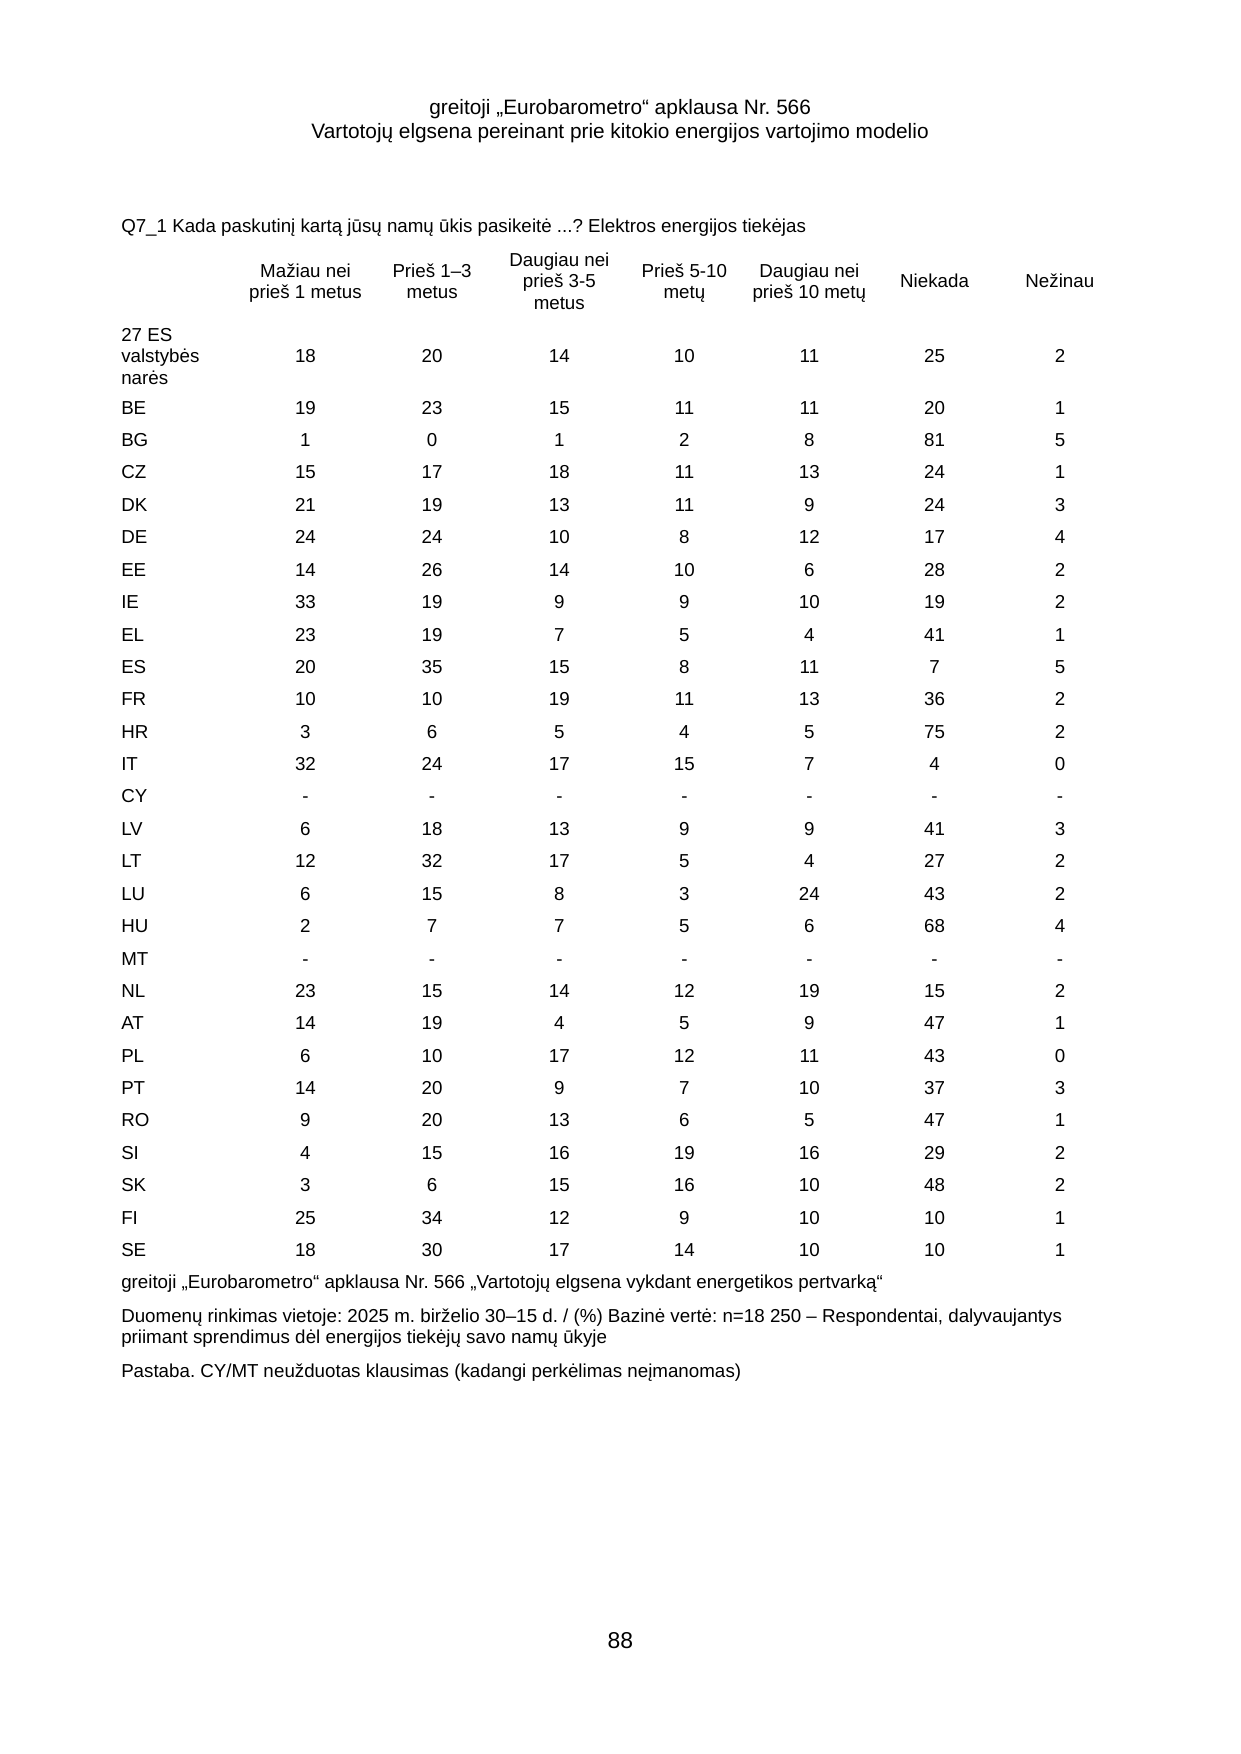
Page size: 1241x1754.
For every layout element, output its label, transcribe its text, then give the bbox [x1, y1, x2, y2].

table_cell 10 [747, 1071, 872, 1104]
table_cell 6 [747, 910, 872, 942]
table_cell 19 [367, 618, 497, 650]
table_cell 15 [872, 974, 997, 1007]
table_cell DK [118, 488, 243, 521]
table_cell CY [118, 780, 243, 812]
table_cell 10 [497, 521, 622, 553]
table_cell 1 [497, 424, 622, 456]
table_cell 5 [997, 650, 1122, 683]
table_cell 16 [497, 1136, 622, 1169]
table_cell 1 [997, 618, 1122, 650]
table_cell - [243, 942, 367, 974]
table_cell Mažiau nei prieš 1 metus [243, 241, 367, 321]
table_cell 15 [243, 456, 367, 488]
table_cell 32 [243, 748, 367, 780]
table_cell 8 [497, 877, 622, 909]
table_cell 1 [997, 1104, 1122, 1136]
table_cell FI [118, 1201, 243, 1233]
table_cell Daugiau nei prieš 3-5 metus [497, 241, 622, 321]
table_cell CZ [118, 456, 243, 488]
table_cell Niekada [872, 241, 997, 321]
table_cell 1 [997, 1007, 1122, 1039]
table_cell 12 [747, 521, 872, 553]
table_cell 9 [747, 1007, 872, 1039]
table_cell 7 [497, 910, 622, 942]
table_cell 17 [497, 1039, 622, 1071]
table_cell 11 [747, 391, 872, 423]
table_cell IE [118, 586, 243, 618]
table_cell 25 [872, 321, 997, 391]
table_cell - [367, 942, 497, 974]
table_cell 4 [622, 715, 747, 747]
table_cell EE [118, 553, 243, 586]
table_cell 19 [367, 586, 497, 618]
table_cell 4 [747, 845, 872, 877]
table_cell - [622, 942, 747, 974]
table_cell 19 [622, 1136, 747, 1169]
table_cell SE [118, 1234, 243, 1266]
table_cell 43 [872, 1039, 997, 1071]
table_cell FR [118, 683, 243, 715]
table_cell 17 [497, 845, 622, 877]
table_cell 19 [243, 391, 367, 423]
table_cell IT [118, 748, 243, 780]
table_cell 12 [622, 1039, 747, 1071]
table_cell 6 [747, 553, 872, 586]
table_cell Duomenų rinkimas vietoje: 2025 m. birželio 30–15 d. / (%) Bazinė vertė: n=18 250 – Respondentai, dalyvaujantys priimant sprendimus dėl energijos tiekėjų savo namų ūkyje [118, 1298, 1122, 1354]
table_cell 29 [872, 1136, 997, 1169]
table_cell 4 [497, 1007, 622, 1039]
table_cell ES [118, 650, 243, 683]
table_cell 18 [367, 812, 497, 845]
table_cell 19 [367, 488, 497, 521]
table_cell 4 [243, 1136, 367, 1169]
table_cell 10 [367, 1039, 497, 1071]
table_cell 26 [367, 553, 497, 586]
table_cell 68 [872, 910, 997, 942]
table_cell 15 [497, 650, 622, 683]
table_cell - [997, 942, 1122, 974]
table_cell 37 [872, 1071, 997, 1104]
table_cell 7 [622, 1071, 747, 1104]
table_cell 24 [872, 488, 997, 521]
table_cell 6 [367, 1169, 497, 1201]
table_cell 2 [997, 586, 1122, 618]
table_cell 2 [997, 553, 1122, 586]
table_cell 4 [997, 910, 1122, 942]
table_cell 20 [367, 1104, 497, 1136]
table_cell 23 [243, 618, 367, 650]
table_cell 28 [872, 553, 997, 586]
table_cell 9 [622, 586, 747, 618]
table_cell 5 [747, 715, 872, 747]
table_cell 10 [747, 1234, 872, 1266]
table_cell 11 [747, 1039, 872, 1071]
table_cell 3 [997, 812, 1122, 845]
table_cell 15 [622, 748, 747, 780]
table_cell 10 [367, 683, 497, 715]
table_cell 8 [622, 650, 747, 683]
table_cell 20 [367, 1071, 497, 1104]
table_cell 2 [997, 683, 1122, 715]
table_cell Prieš 1–3 metus [367, 241, 497, 321]
table_cell - [747, 942, 872, 974]
table_cell 41 [872, 618, 997, 650]
table_cell 9 [497, 586, 622, 618]
table_cell HU [118, 910, 243, 942]
table_cell 5 [997, 424, 1122, 456]
table_cell 7 [367, 910, 497, 942]
table_cell 8 [622, 521, 747, 553]
table_cell 1 [243, 424, 367, 456]
table_cell - [872, 780, 997, 812]
table_cell 14 [497, 974, 622, 1007]
table_cell greitoji „Eurobarometro“ apklausa Nr. 566 „Vartotojų elgsena vykdant energetikos pertvarką“ [118, 1266, 1122, 1298]
table_cell 24 [872, 456, 997, 488]
table_cell 19 [872, 586, 997, 618]
table_cell - [497, 780, 622, 812]
table_cell SI [118, 1136, 243, 1169]
table_cell - [243, 780, 367, 812]
table_cell - [747, 780, 872, 812]
table_cell 10 [872, 1234, 997, 1266]
table_header Q7_1 Kada paskutinį kartą jūsų namų ūkis pasikeitė ...? Elektros energijos tiekėjas [118, 209, 1122, 241]
table_cell 15 [497, 1169, 622, 1201]
table_cell 2 [997, 1169, 1122, 1201]
table_cell 19 [497, 683, 622, 715]
table_cell 6 [243, 1039, 367, 1071]
table_cell AT [118, 1007, 243, 1039]
table_cell 2 [243, 910, 367, 942]
table_cell 12 [243, 845, 367, 877]
table_cell LU [118, 877, 243, 909]
table_cell RO [118, 1104, 243, 1136]
table_cell 27 [872, 845, 997, 877]
table_cell LT [118, 845, 243, 877]
table_cell 9 [747, 488, 872, 521]
table_cell 13 [497, 812, 622, 845]
table_cell 1 [997, 1201, 1122, 1233]
table_cell 10 [622, 553, 747, 586]
table_cell 5 [622, 1007, 747, 1039]
table_cell 9 [497, 1071, 622, 1104]
table_cell 10 [747, 1201, 872, 1233]
table_cell 2 [622, 424, 747, 456]
table_cell 18 [243, 321, 367, 391]
table_cell 2 [997, 1136, 1122, 1169]
table_cell 6 [367, 715, 497, 747]
table_cell 14 [497, 321, 622, 391]
table_cell 7 [747, 748, 872, 780]
table_cell 11 [622, 456, 747, 488]
table_cell - [872, 942, 997, 974]
table_cell 2 [997, 845, 1122, 877]
table_cell EL [118, 618, 243, 650]
table_cell 13 [747, 456, 872, 488]
table_cell 1 [997, 456, 1122, 488]
table_cell 24 [367, 748, 497, 780]
table_cell 25 [243, 1201, 367, 1233]
table_cell 20 [872, 391, 997, 423]
table_cell 14 [243, 1071, 367, 1104]
table_cell 19 [747, 974, 872, 1007]
table_cell 17 [497, 748, 622, 780]
table_cell 20 [367, 321, 497, 391]
table_cell 16 [622, 1169, 747, 1201]
table_cell 15 [367, 1136, 497, 1169]
table_cell 3 [997, 488, 1122, 521]
table_cell 35 [367, 650, 497, 683]
table_cell 12 [622, 974, 747, 1007]
table_cell 0 [367, 424, 497, 456]
table_cell 5 [497, 715, 622, 747]
table_cell 1 [997, 1234, 1122, 1266]
table_cell 5 [622, 910, 747, 942]
table_cell 13 [497, 1104, 622, 1136]
table_cell 11 [622, 683, 747, 715]
table_cell 14 [243, 553, 367, 586]
table_cell - [997, 780, 1122, 812]
table_cell 23 [243, 974, 367, 1007]
table_cell 10 [243, 683, 367, 715]
table_cell 11 [622, 391, 747, 423]
table_cell 14 [497, 553, 622, 586]
table_cell 0 [997, 1039, 1122, 1071]
table_cell 5 [747, 1104, 872, 1136]
table_cell 5 [622, 845, 747, 877]
table_cell DE [118, 521, 243, 553]
table_cell 8 [747, 424, 872, 456]
table_cell - [497, 942, 622, 974]
table_cell 11 [747, 650, 872, 683]
table_cell 20 [243, 650, 367, 683]
table_cell 23 [367, 391, 497, 423]
table_cell 4 [997, 521, 1122, 553]
table_cell 4 [747, 618, 872, 650]
table_cell 9 [747, 812, 872, 845]
table_cell [118, 241, 243, 321]
table_cell 15 [367, 974, 497, 1007]
table_cell 47 [872, 1007, 997, 1039]
table_cell 13 [497, 488, 622, 521]
table_cell 3 [243, 715, 367, 747]
table_cell 9 [243, 1104, 367, 1136]
table_cell 11 [747, 321, 872, 391]
table_cell 10 [622, 321, 747, 391]
table_cell 2 [997, 321, 1122, 391]
table_cell 9 [622, 812, 747, 845]
table_cell 21 [243, 488, 367, 521]
table_cell 33 [243, 586, 367, 618]
table_cell 27 ES valstybės narės [118, 321, 243, 391]
table_cell Pastaba. CY/MT neužduotas klausimas (kadangi perkėlimas neįmanomas) [118, 1354, 1122, 1386]
table_cell 6 [243, 877, 367, 909]
table_cell 12 [497, 1201, 622, 1233]
table_cell 13 [747, 683, 872, 715]
table_cell PT [118, 1071, 243, 1104]
table_cell 2 [997, 877, 1122, 909]
table_cell 24 [367, 521, 497, 553]
table_cell 10 [747, 586, 872, 618]
table_cell 1 [997, 391, 1122, 423]
table_cell 15 [367, 877, 497, 909]
table_cell 6 [622, 1104, 747, 1136]
table_cell - [622, 780, 747, 812]
table_cell 19 [367, 1007, 497, 1039]
table_cell LV [118, 812, 243, 845]
table_cell 16 [747, 1136, 872, 1169]
table_cell 7 [872, 650, 997, 683]
table_cell 81 [872, 424, 997, 456]
table_cell Prieš 5-10 metų [622, 241, 747, 321]
table_cell 6 [243, 812, 367, 845]
table_cell 47 [872, 1104, 997, 1136]
table_cell 48 [872, 1169, 997, 1201]
table_cell 18 [243, 1234, 367, 1266]
table_cell NL [118, 974, 243, 1007]
table_cell 7 [497, 618, 622, 650]
table_cell 18 [497, 456, 622, 488]
table_cell 11 [622, 488, 747, 521]
table_cell 5 [622, 618, 747, 650]
table_cell 4 [872, 748, 997, 780]
table_cell 30 [367, 1234, 497, 1266]
table_cell 36 [872, 683, 997, 715]
table_cell 15 [497, 391, 622, 423]
table_cell 41 [872, 812, 997, 845]
table_cell 14 [243, 1007, 367, 1039]
table_cell SK [118, 1169, 243, 1201]
table_cell 9 [622, 1201, 747, 1233]
table_cell MT [118, 942, 243, 974]
table_cell 24 [243, 521, 367, 553]
table_cell HR [118, 715, 243, 747]
table_cell 14 [622, 1234, 747, 1266]
table_cell 34 [367, 1201, 497, 1233]
table_cell 0 [997, 748, 1122, 780]
table_cell PL [118, 1039, 243, 1071]
table_cell 2 [997, 974, 1122, 1007]
table_cell 32 [367, 845, 497, 877]
table_cell 75 [872, 715, 997, 747]
table_cell 3 [243, 1169, 367, 1201]
table_cell 10 [747, 1169, 872, 1201]
table_cell - [367, 780, 497, 812]
table_cell 24 [747, 877, 872, 909]
table_cell BG [118, 424, 243, 456]
table_cell 17 [872, 521, 997, 553]
table_cell Daugiau nei prieš 10 metų [747, 241, 872, 321]
table_cell 17 [497, 1234, 622, 1266]
table_cell 3 [622, 877, 747, 909]
table_cell 2 [997, 715, 1122, 747]
table_cell BE [118, 391, 243, 423]
table_cell 43 [872, 877, 997, 909]
table_cell Nežinau [997, 241, 1122, 321]
table_cell 17 [367, 456, 497, 488]
table_cell 3 [997, 1071, 1122, 1104]
table_cell 10 [872, 1201, 997, 1233]
